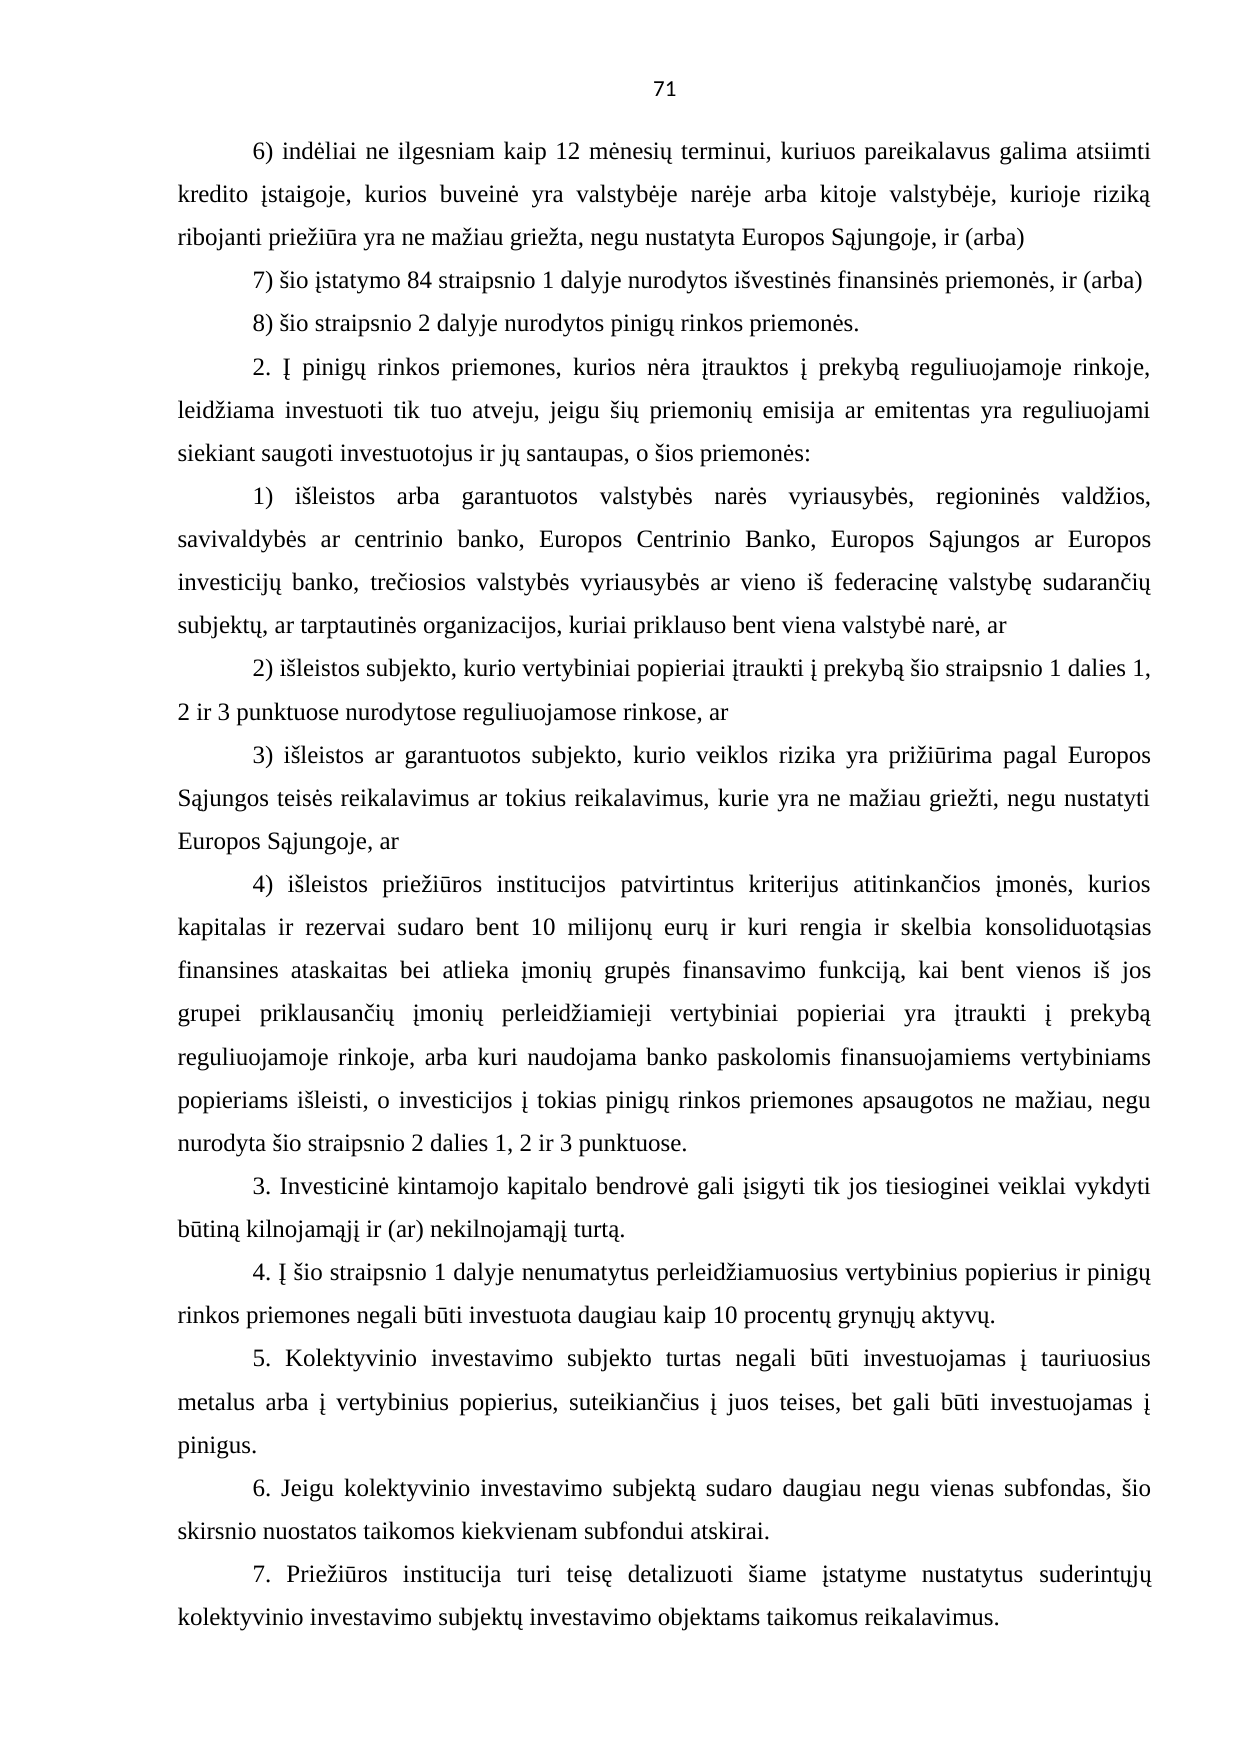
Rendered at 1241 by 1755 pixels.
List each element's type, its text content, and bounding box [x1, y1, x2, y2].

text 2. Į pinigų rinkos priemones, kurios nėra įtrauktos į prekybą reguliuojamoje rinkoje, leidžiama investuoti tik tuo atveju, jeigu šių priemonių emisija ar emitentas yra reguliuojami siekiant saugoti investuotojus ir jų santaupas, o šios priemonės: [177, 352, 1152, 467]
text 7) šio įstatymo 84 straipsnio 1 dalyje nurodytos išvestinės finansinės priemonės, ir (arba) [177, 265, 1152, 294]
text 5. Kolektyvinio investavimo subjekto turtas negali būti investuojamas į tauriuosius metalus arba į vertybinius popierius, suteikiančius į juos teises, bet gali būti investuojamas į pinigus. [177, 1343, 1152, 1458]
text 7. Priežiūros institucija turi teisę detalizuoti šiame įstatyme nustatytus suderintųjų kolektyvinio investavimo subjektų investavimo objektams taikomus reikalavimus. [177, 1559, 1152, 1631]
text 4. Į šio straipsnio 1 dalyje nenumatytus perleidžiamuosius vertybinius popierius ir pinigų rinkos priemones negali būti investuota daugiau kaip 10 procentų grynųjų aktyvų. [177, 1257, 1152, 1329]
text 3. Investicinė kintamojo kapitalo bendrovė gali įsigyti tik jos tiesioginei veiklai vykdyti būtiną kilnojamąjį ir (ar) nekilnojamąjį turtą. [177, 1171, 1152, 1243]
text 8) šio straipsnio 2 dalyje nurodytos pinigų rinkos priemonės. [177, 308, 1152, 337]
text 6. Jeigu kolektyvinio investavimo subjektą sudaro daugiau negu vienas subfondas, šio skirsnio nuostatos taikomos kiekvienam subfondui atskirai. [177, 1473, 1152, 1545]
text 3) išleistos ar garantuotos subjekto, kurio veiklos rizika yra prižiūrima pagal Europos Sąjungos teisės reikalavimus ar tokius reikalavimus, kurie yra ne mažiau griežti, negu nustatyti Europos Sąjungoje, ar [177, 740, 1152, 855]
text 6) indėliai ne ilgesniam kaip 12 mėnesių terminui, kuriuos pareikalavus galima atsiimti kredito įstaigoje, kurios buveinė yra valstybėje narėje arba kitoje valstybėje, kurioje riziką ribojanti priežiūra yra ne mažiau griežta, negu nustatyta Europos Sąjungoje, ir (arba) [177, 136, 1152, 251]
text 1) išleistos arba garantuotos valstybės narės vyriausybės, regioninės valdžios, savivaldybės ar centrinio banko, Europos Centrinio Banko, Europos Sąjungos ar Europos investicijų banko, trečiosios valstybės vyriausybės ar vieno iš federacinę valstybę sudarančių subjektų, ar tarptautinės organizacijos, kuriai priklauso bent viena valstybė narė, ar [177, 481, 1152, 639]
text 2) išleistos subjekto, kurio vertybiniai popieriai įtraukti į prekybą šio straipsnio 1 dalies 1, 2 ir 3 punktuose nurodytose reguliuojamose rinkose, ar [177, 653, 1152, 725]
text 4) išleistos priežiūros institucijos patvirtintus kriterijus atitinkančios įmonės, kurios kapitalas ir rezervai sudaro bent 10 milijonų eurų ir kuri rengia ir skelbia konsoliduotąsias finansines ataskaitas bei atlieka įmonių grupės finansavimo funkciją, kai bent vienos iš jos grupei priklausančių įmonių perleidžiamieji vertybiniai popieriai yra įtraukti į prekybą reguliuojamoje rinkoje, arba kuri naudojama banko paskolomis finansuojamiems vertybiniams popieriams išleisti, o investicijos į tokias pinigų rinkos priemones apsaugotos ne mažiau, negu nurodyta šio straipsnio 2 dalies 1, 2 ir 3 punktuose. [177, 869, 1152, 1157]
